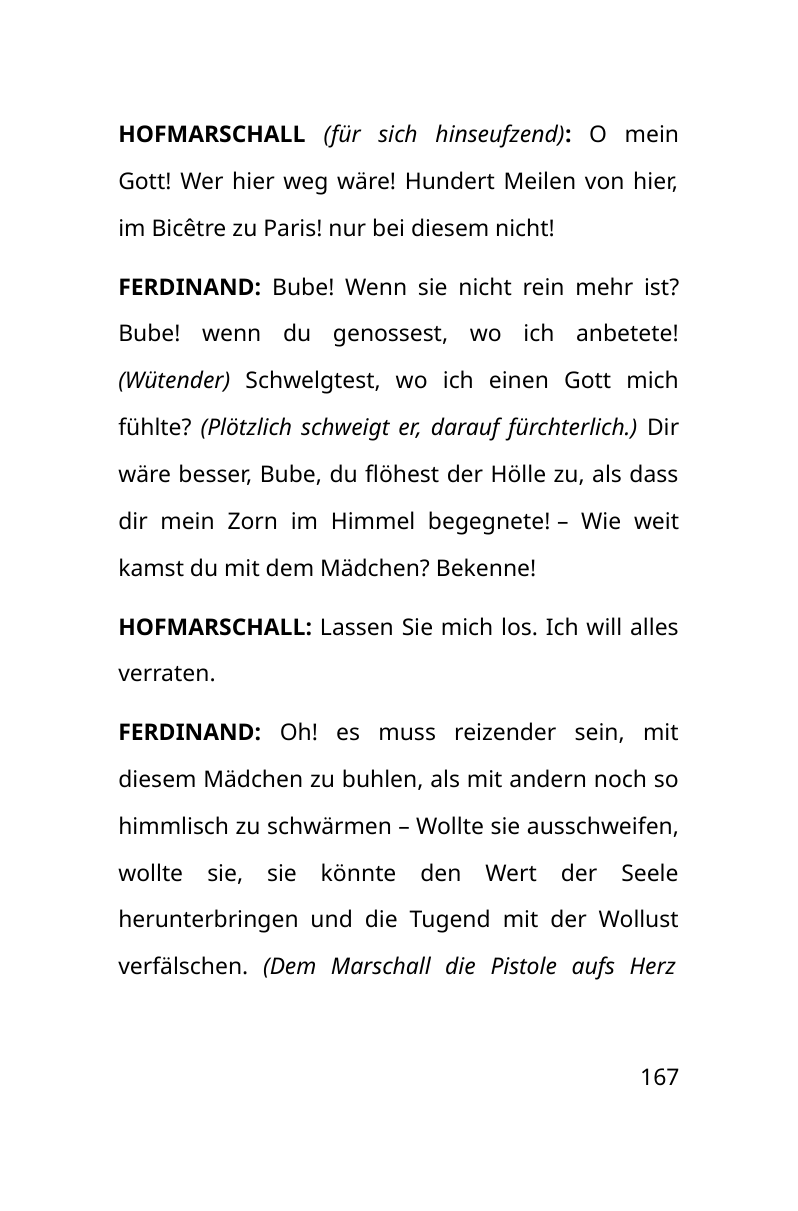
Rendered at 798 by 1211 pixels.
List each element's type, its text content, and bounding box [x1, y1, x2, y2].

text FERDINAND: Bube! Wenn sie nicht rein mehr ist? Bube! wenn du genossest, wo ich anbetete! (Wütender) Schwelgtest, wo ich einen Gott mich fühlte? (Plötzlich schweigt er, darauf fürchterlich.) Dir wäre besser, Bube, du flöhest der Hölle zu, als dass dir mein Zorn im Himmel begegnete! – Wie weit kamst du mit dem Mädchen? Bekenne! [118, 271, 679, 583]
text HOFMARSCHALL (für sich hinseufzend): O mein Gott! Wer hier weg wäre! Hundert Meilen von hier, im Bicêtre zu Paris! nur bei diesem nicht! [118, 118, 679, 243]
text FERDINAND: Oh! es muss reizender sein, mit diesem Mädchen zu buhlen, als mit andern noch so himmlisch zu schwärmen – Wollte sie ausschweifen, wollte sie, sie könnte den Wert der Seele herunterbringen und die Tugend mit der Wollust verfälschen. (Dem Marschall die Pistole aufs Herz [118, 716, 679, 982]
text HOFMARSCHALL: Lassen Sie mich los. Ich will alles verraten. [118, 610, 679, 688]
